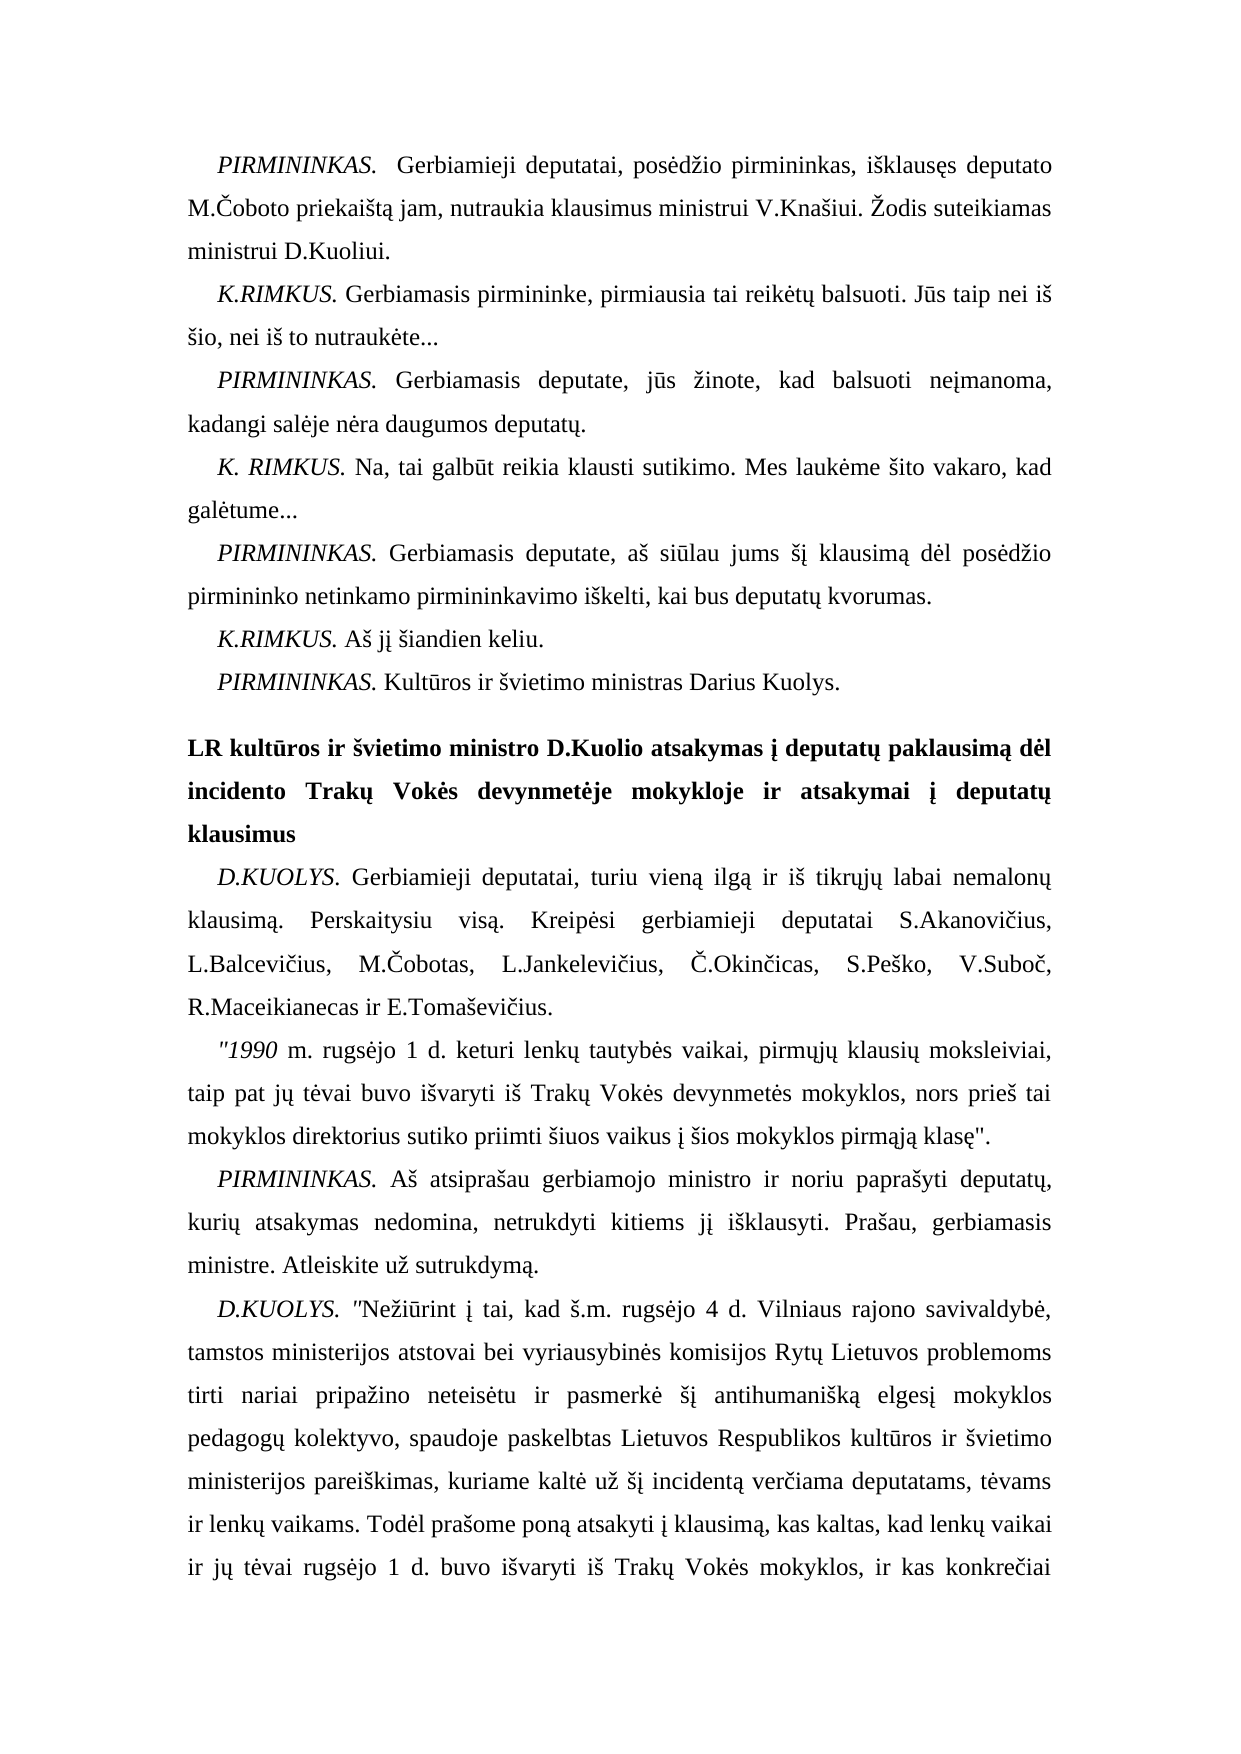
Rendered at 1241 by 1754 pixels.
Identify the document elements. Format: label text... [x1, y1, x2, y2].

text "1990 m. rugsėjo 1 d. keturi lenkų tautybės vaikai, pirmųjų klausių moksleiviai, taip pat jų tėvai buvo išvaryti iš Trakų Vokės devynmetės mokyklos, nors prieš tai mokyklos direktorius sutiko priimti šiuos vaikus į šios mokyklos pirmąją klasę". [187, 1035, 1053, 1150]
text K.RIMKUS. Aš jį šiandien keliu. [187, 624, 1053, 653]
text D.KUOLYS. "Nežiūrint į tai, kad š.m. rugsėjo 4 d. Vilniaus rajono savivaldybė, tamstos ministerijos atstovai bei vyriausybinės komisijos Rytų Lietuvos problemoms tirti nariai pripažino neteisėtu ir pasmerkė šį antihumanišką elgesį mokyklos pedagogų kolektyvo, spaudoje paskelbtas Lietuvos Respublikos kultūros ir švietimo ministerijos pareiškimas, kuriame kaltė už šį incidentą verčiama deputatams, tėvams ir lenkų vaikams. Todėl prašome poną atsakyti į klausimą, kas kaltas, kad lenkų vaikai ir jų tėvai rugsėjo 1 d. buvo išvaryti iš Trakų Vokės mokyklos, ir kas konkrečiai [187, 1294, 1053, 1581]
subtitle LR kultūros ir švietimo ministro D.Kuolio atsakymas į deputatų paklausimą dėl incidento Trakų Vokės devynmetėje mokykloje ir atsakymai į deputatų klausimus [187, 733, 1053, 848]
text PIRMININKAS. Kultūros ir švietimo ministras Darius Kuolys. [187, 667, 1053, 696]
text K. RIMKUS. Na, tai galbūt reikia klausti sutikimo. Mes laukėme šito vakaro, kad galėtume... [187, 452, 1053, 524]
text PIRMININKAS. Gerbiamieji deputatai, posėdžio pirmininkas, išklausęs deputato M.Čoboto priekaištą jam, nutraukia klausimus ministrui V.Knašiui. Žodis suteikiamas ministrui D.Kuoliui. [187, 150, 1053, 265]
text PIRMININKAS. Gerbiamasis deputate, jūs žinote, kad balsuoti neįmanoma, kadangi salėje nėra daugumos deputatų. [187, 366, 1053, 437]
text PIRMININKAS. Aš atsiprašau gerbiamojo ministro ir noriu paprašyti deputatų, kurių atsakymas nedomina, netrukdyti kitiems jį išklausyti. Prašau, gerbiamasis ministre. Atleiskite už sutrukdymą. [187, 1164, 1053, 1279]
text D.KUOLYS. Gerbiamieji deputatai, turiu vieną ilgą ir iš tikrųjų labai nemalonų klausimą. Perskaitysiu visą. Kreipėsi gerbiamieji deputatai S.Akanovičius, L.Balcevičius, M.Čobotas, L.Jankelevičius, Č.Okinčicas, S.Peško, V.Suboč, R.Maceikianecas ir E.Tomaševičius. [187, 862, 1053, 1021]
text PIRMININKAS. Gerbiamasis deputate, aš siūlau jums šį klausimą dėl posėdžio pirmininko netinkamo pirmininkavimo iškelti, kai bus deputatų kvorumas. [187, 538, 1053, 610]
text K.RIMKUS. Gerbiamasis pirmininke, pirmiausia tai reikėtų balsuoti. Jūs taip nei iš šio, nei iš to nutraukėte... [187, 279, 1053, 351]
